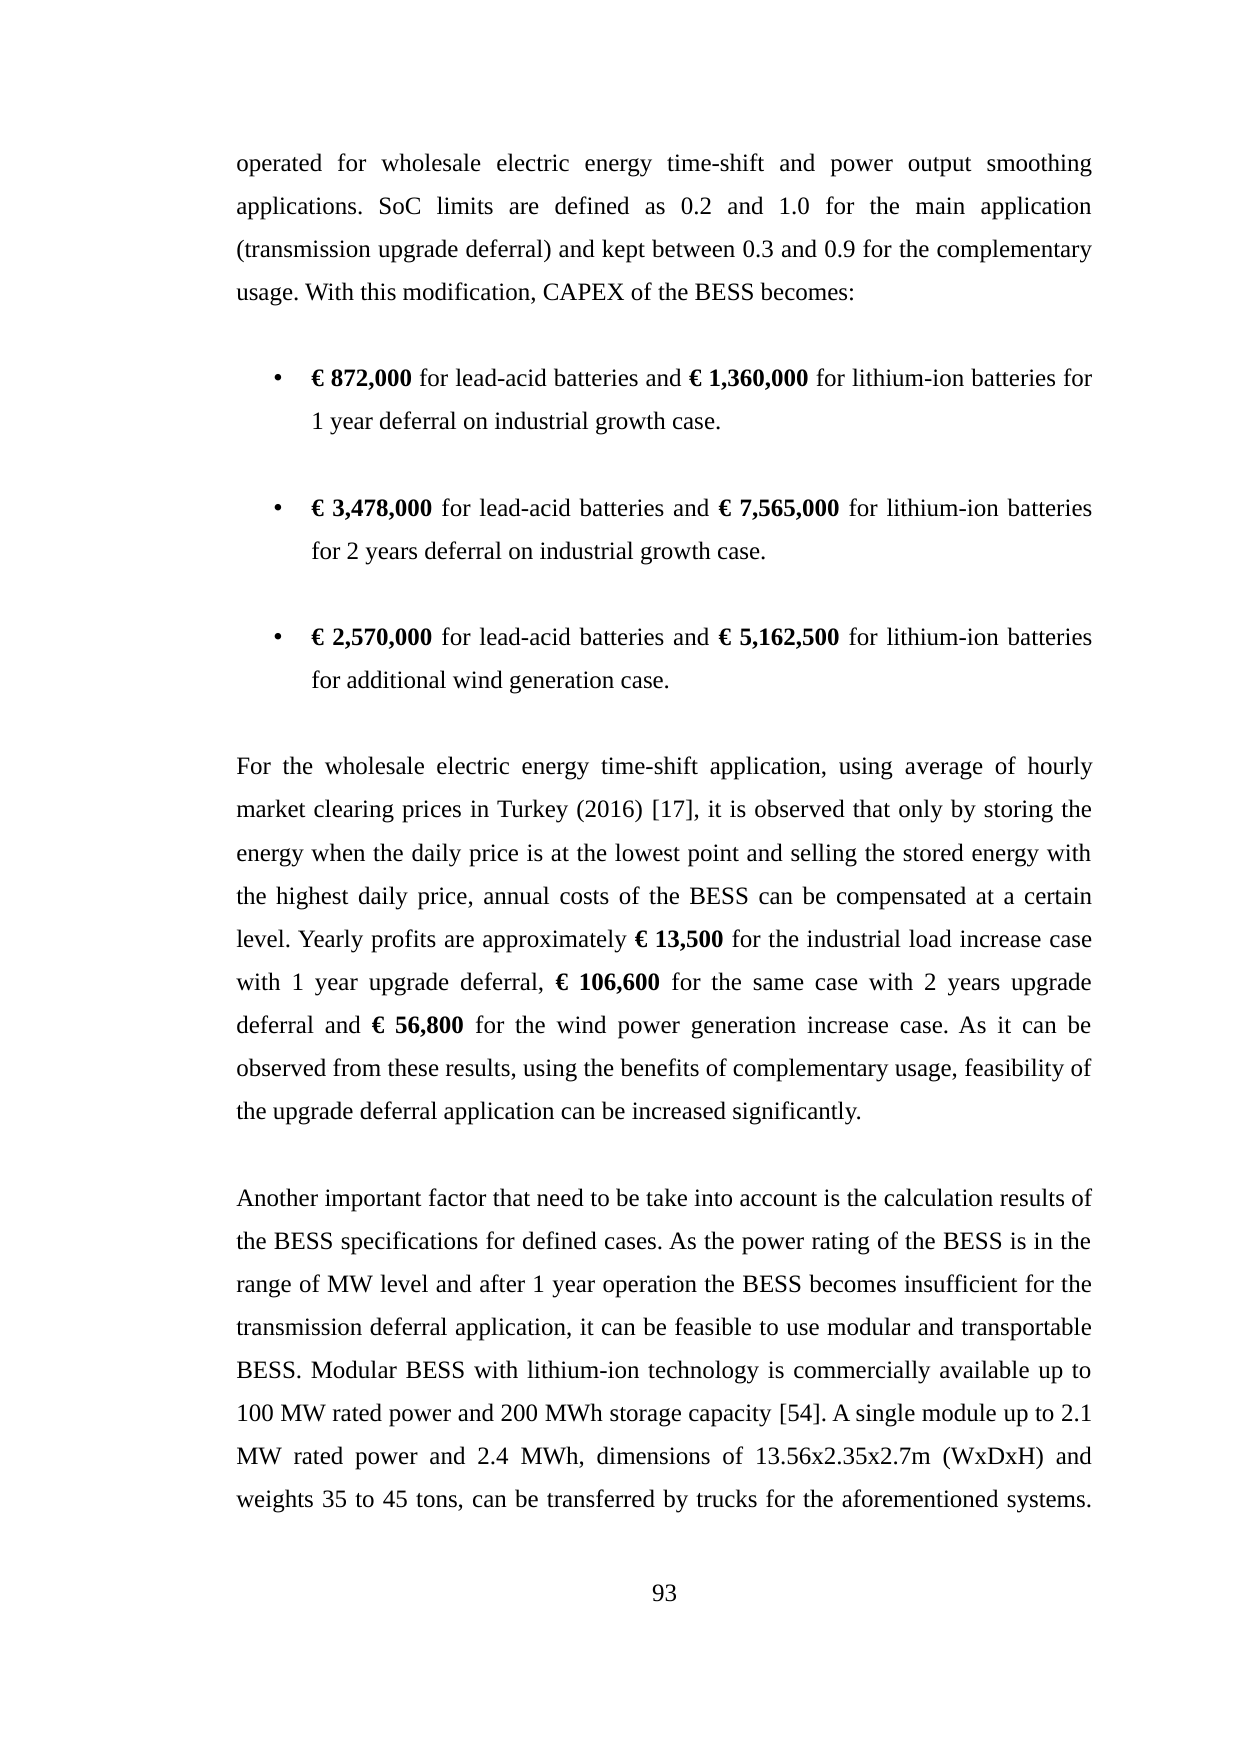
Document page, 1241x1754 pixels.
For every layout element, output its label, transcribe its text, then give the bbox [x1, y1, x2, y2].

list € 2,570,000 for lead-acid batteries and € 5,162,500 for lithium-ion batteries for additional wind generation case. [273, 622, 1093, 694]
text Another important factor that need to be take into account is the calculation results of the BESS specifications for defined cases. As the power rating of the BESS is in the range of MW level and after 1 year operation the BESS becomes insufficient for the transmission deferral application, it can be feasible to use modular and transportable BESS. Modular BESS with lithium-ion technology is commercially available up to 100 MW rated power and 200 MWh storage capacity [54]⁠. A single module up to 2.1 MW rated power and 2.4 MWh, dimensions of 13.56x2.35x2.7m (WxDxH) and weights 35 to 45 tons, can be transferred by trucks for the aforementioned systems. [236, 1183, 1093, 1513]
text operated for wholesale electric energy time-shift and power output smoothing applications. SoC limits are defined as 0.2 and 1.0 for the main application (transmission upgrade deferral) and kept between 0.3 and 0.9 for the complementary usage. With this modification, CAPEX of the BESS becomes: [236, 148, 1093, 306]
list € 872,000 for lead-acid batteries and € 1,360,000 for lithium-ion batteries for 1 year deferral on industrial growth case. [273, 363, 1093, 435]
text For the wholesale electric energy time-shift application, using average of hourly market clearing prices in Turkey (2016) [17]⁠, it is observed that only by storing the energy when the daily price is at the lowest point and selling the stored energy with the highest daily price, annual costs of the BESS can be compensated at a certain level. Yearly profits are approximately € 13,500 for the industrial load increase case with 1 year upgrade deferral, € 106,600 for the same case with 2 years upgrade deferral and € 56,800 for the wind power generation increase case. As it can be observed from these results, using the benefits of complementary usage, feasibility of the upgrade deferral application can be increased significantly. [236, 751, 1093, 1125]
list € 3,478,000 for lead-acid batteries and € 7,565,000 for lithium-ion batteries for 2 years deferral on industrial growth case. [273, 493, 1093, 564]
